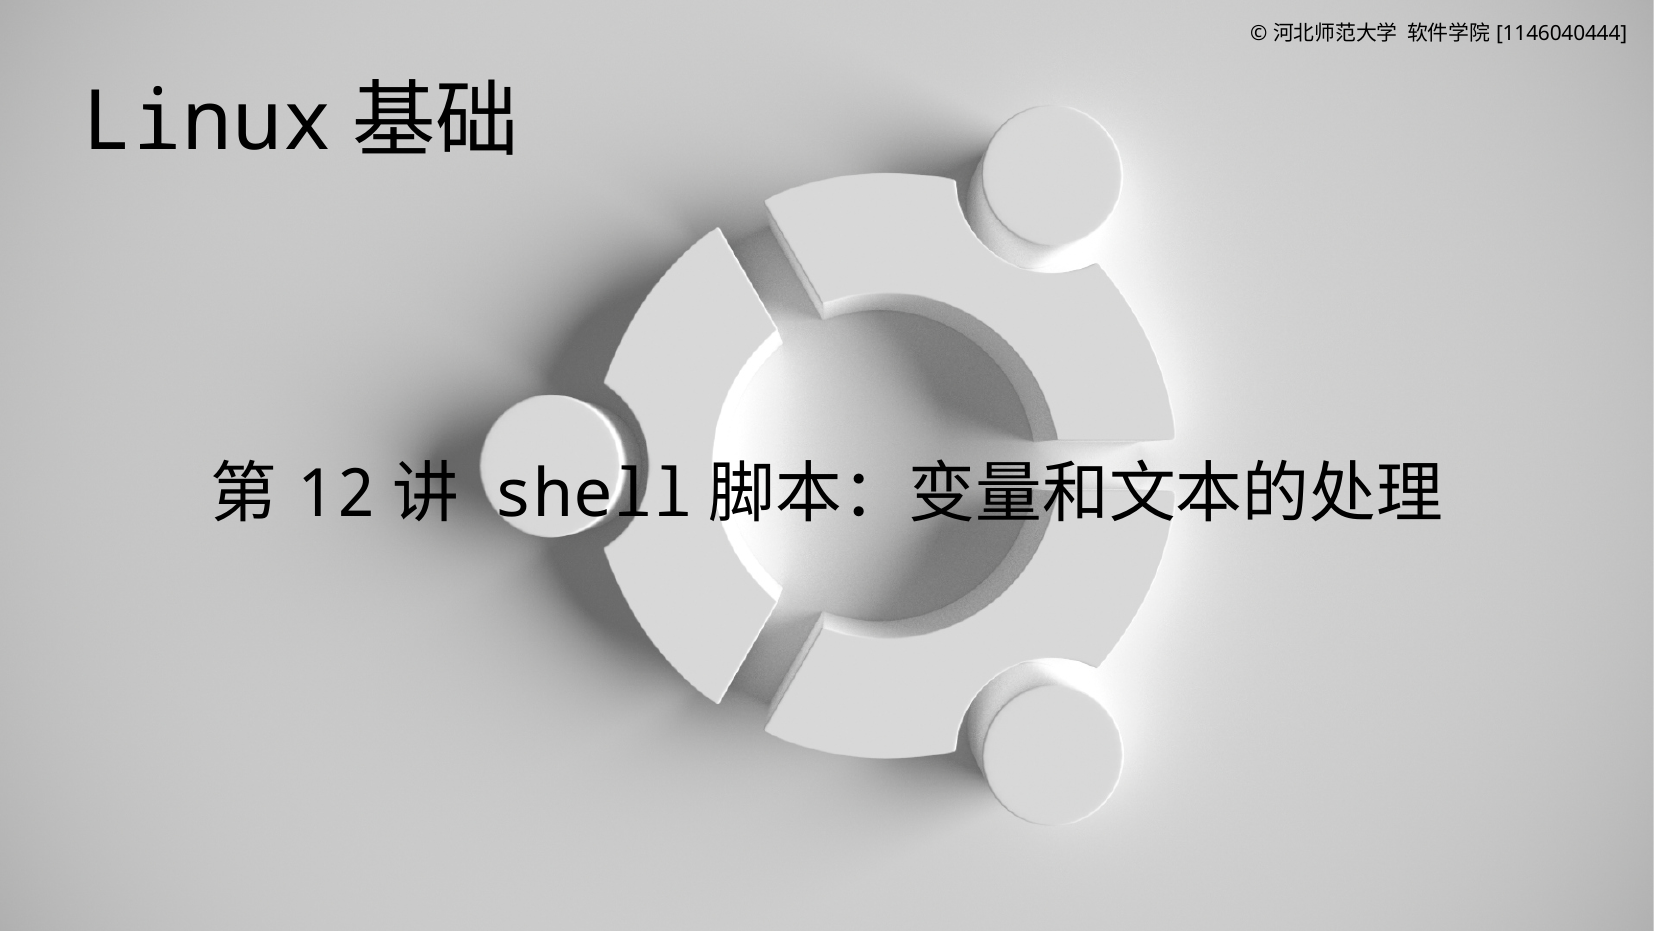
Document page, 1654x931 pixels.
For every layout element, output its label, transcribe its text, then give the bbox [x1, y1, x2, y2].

subtitle 第12讲 shell脚本：变量和文本的处理 [82, 217, 1571, 758]
picture [0, 0, 1654, 931]
title Linux基础 [82, 37, 1571, 189]
